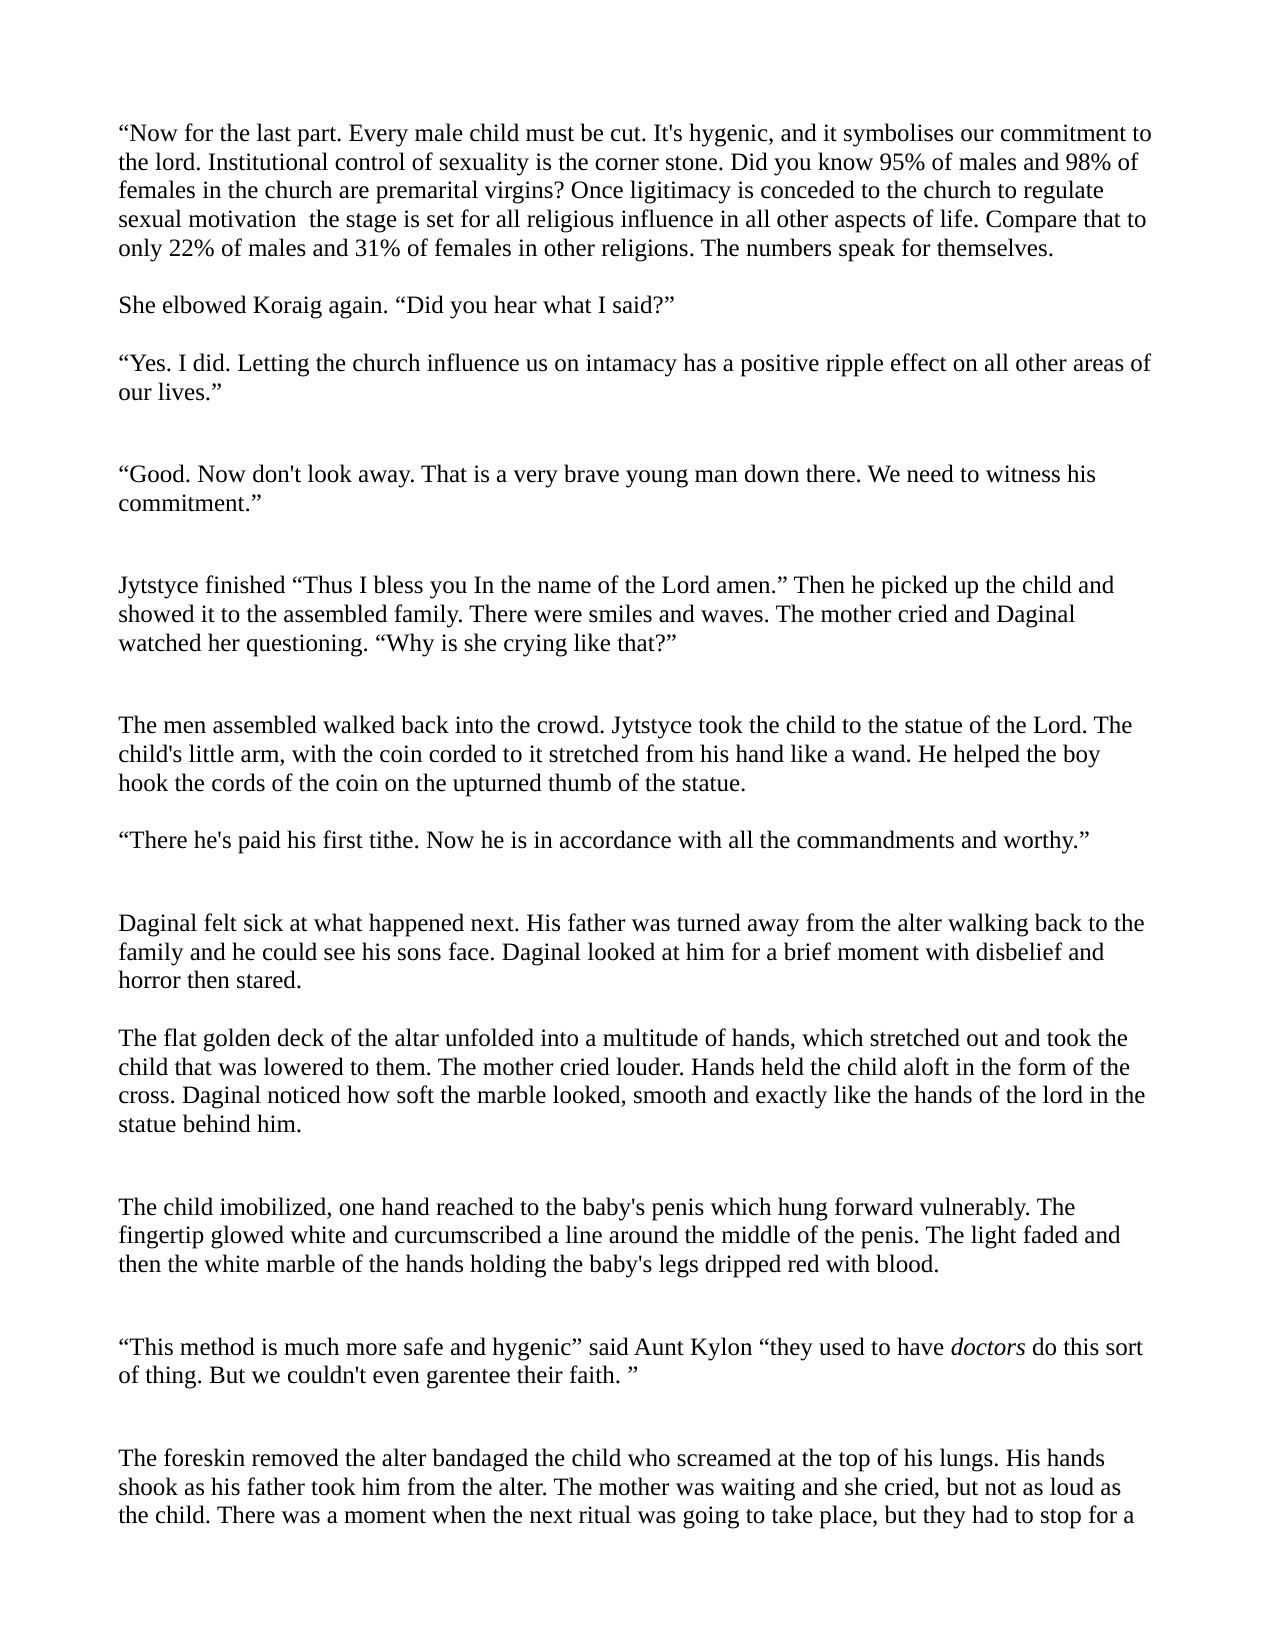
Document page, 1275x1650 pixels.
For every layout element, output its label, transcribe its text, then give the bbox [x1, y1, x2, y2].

text The men assembled walked back into the crowd. Jytstyce took the child to the statue of the Lord. The child's little arm, with the coin corded to it stretched from his hand like a wand. He helped the boy hook the cords of the coin on the upturned thumb of the statue. “There he's paid his first tithe. Now he is in accordance with all the commandments and worthy.” [118, 711, 1157, 854]
text Jytstyce finished “Thus I bless you In the name of the Lord amen.” Then he picked up the child and showed it to the assembled family. There were smiles and waves. The mother cried and Daginal watched her questioning. “Why is she crying like that?” [118, 571, 1157, 657]
text The foreskin removed the alter bandaged the child who screamed at the top of his lungs. His hands shook as his father took him from the alter. The mother was waiting and she cried, but not as loud as the child. There was a moment when the next ritual was going to take place, but they had to stop for a [118, 1443, 1157, 1529]
text “Now for the last part. Every male child must be cut. It's hygenic, and it symbolises our commitment to the lord. Institutional control of sexuality is the corner stone. Did you know 95% of males and 98% of females in the church are premarital virgins? Once ligitimacy is conceded to the church to regulate sexual motivation the stage is set for all religious influence in all other aspects of life. Compare that to only 22% of males and 31% of females in other religions. The numbers speak for themselves. She elbowed Koraig again. “Did you hear what I said?” “Yes. I did. Letting the church influence us on intamacy has a positive ripple effect on all other areas of our lives.” [118, 118, 1157, 406]
text “Good. Now don't look away. That is a very brave young man down there. We need to witness his commitment.” [118, 459, 1157, 517]
text Daginal felt sick at what happened next. His father was turned away from the alter walking back to the family and he could see his sons face. Daginal looked at him for a brief moment with disbelief and horror then stared. The flat golden deck of the altar unfolded into a multitude of hands, which stretched out and took the child that was lowered to them. The mother cried louder. Hands held the child aloft in the form of the cross. Daginal noticed how soft the marble looked, smooth and exactly like the hands of the lord in the statue behind him. [118, 908, 1157, 1138]
text “This method is much more safe and hygenic” said Aunt Kylon “they used to have doctors do this sort of thing. But we couldn't even garentee their faith. ” [118, 1332, 1157, 1389]
text The child imobilized, one hand reached to the baby's penis which hung forward vulnerably. The fingertip glowed white and curcumscribed a line around the middle of the penis. The light faded and then the white marble of the hands holding the baby's legs dripped red with blood. [118, 1192, 1157, 1278]
